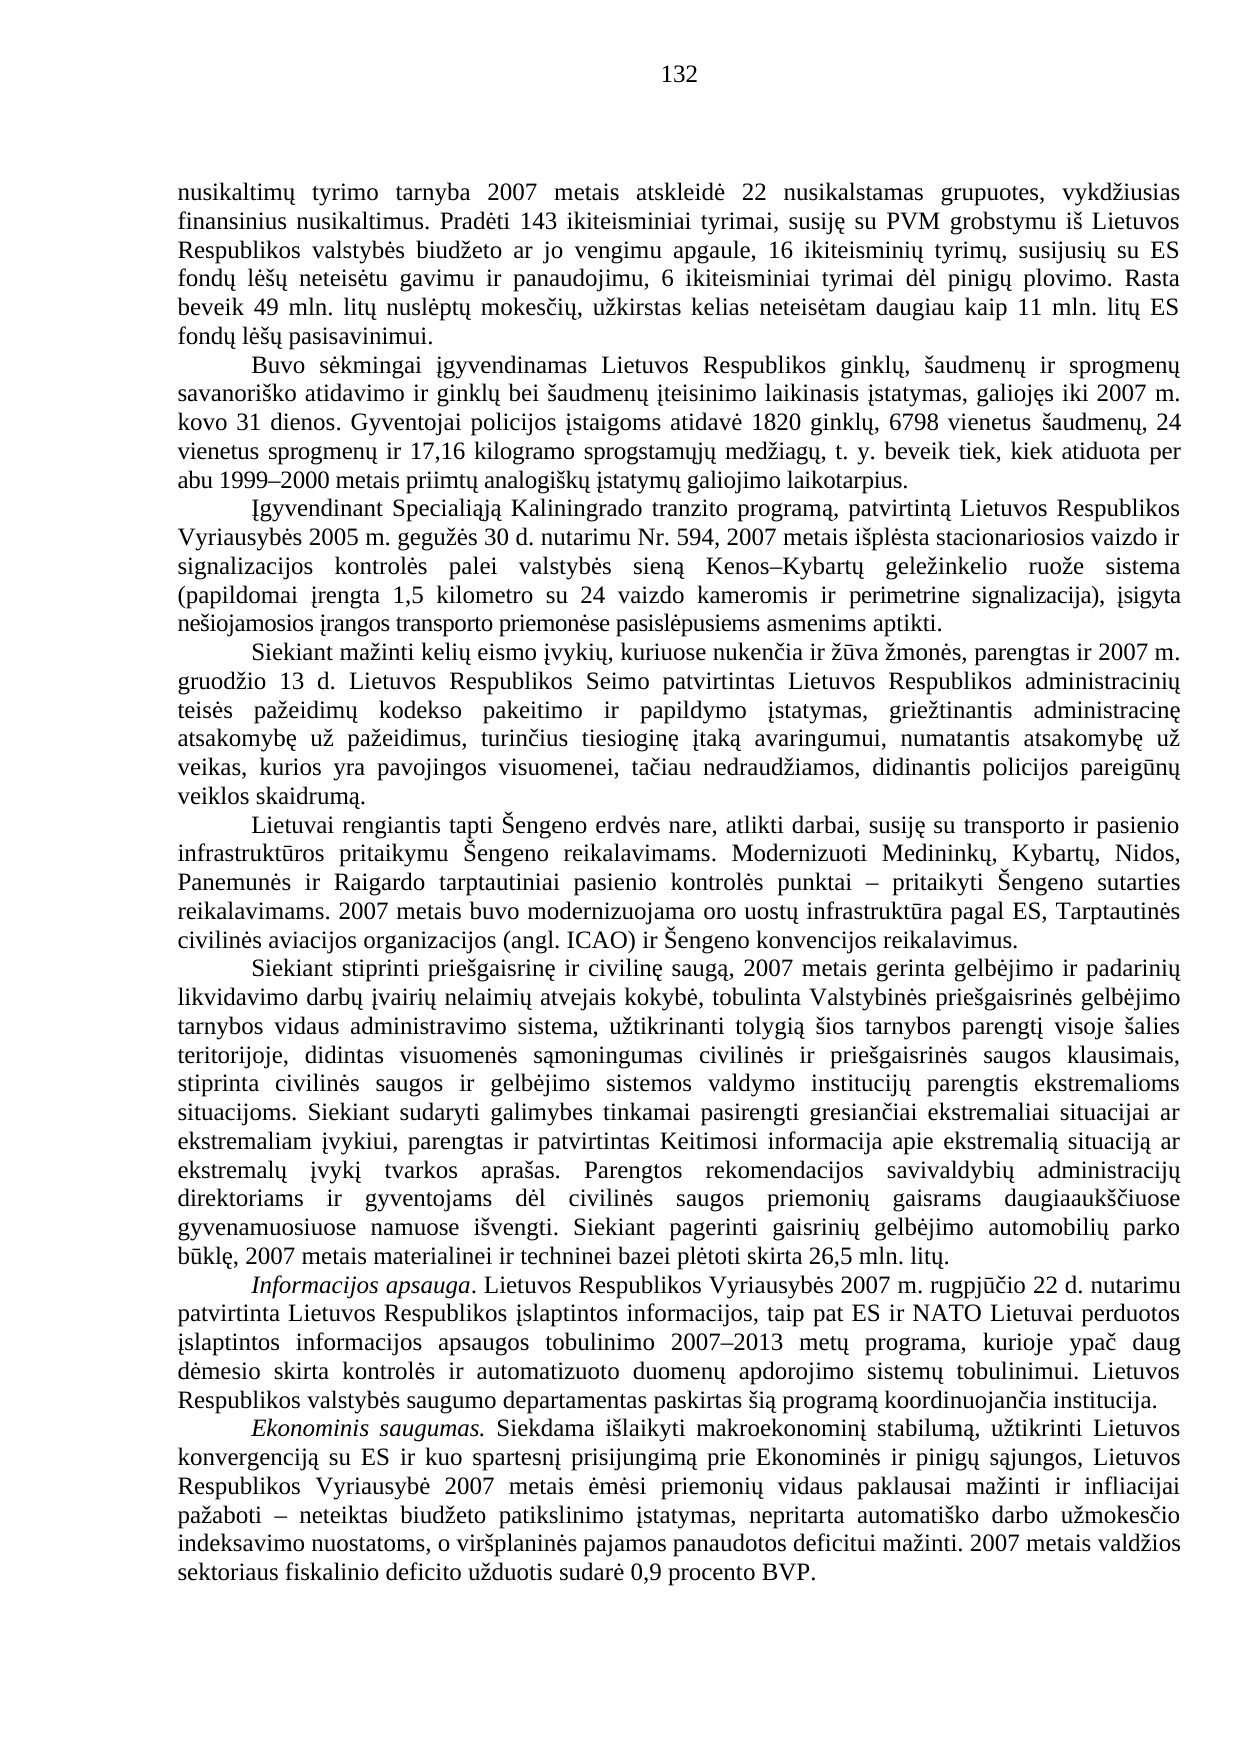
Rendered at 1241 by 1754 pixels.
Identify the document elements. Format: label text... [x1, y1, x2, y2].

text nusikaltimų tyrimo tarnyba 2007 metais atskleidė 22 nusikalstamas grupuotes, vykdžiusias finansinius nusikaltimus. Pradėti 143 ikiteisminiai tyrimai, susiję su PVM grobstymu iš Lietuvos Respublikos valstybės biudžeto ar jo vengimu apgaule, 16 ikiteisminių tyrimų, susijusių su ES fondų lėšų neteisėtu gavimu ir panaudojimu, 6 ikiteisminiai tyrimai dėl pinigų plovimo. Rasta beveik 49 mln. litų nuslėptų mokesčių, užkirstas kelias neteisėtam daugiau kaip 11 mln. litų ES fondų lėšų pasisavinimui. [177, 177, 1181, 350]
text Lietuvai rengiantis tapti Šengeno erdvės nare, atlikti darbai, susiję su transporto ir pasienio infrastruktūros pritaikymu Šengeno reikalavimams. Modernizuoti Medininkų, Kybartų, Nidos, Panemunės ir Raigardo tarptautiniai pasienio kontrolės punktai – pritaikyti Šengeno sutarties reikalavimams. 2007 metais buvo modernizuojama oro uostų infrastruktūra pagal ES, Tarptautinės civilinės aviacijos organizacijos (angl. ICAO) ir Šengeno konvencijos reikalavimus. [177, 810, 1181, 953]
text Siekiant mažinti kelių eismo įvykių, kuriuose nukenčia ir žūva žmonės, parengtas ir 2007 m. gruodžio 13 d. Lietuvos Respublikos Seimo patvirtintas Lietuvos Respublikos administracinių teisės pažeidimų kodekso pakeitimo ir papildymo įstatymas, griežtinantis administracinę atsakomybę už pažeidimus, turinčius tiesioginę įtaką avaringumui, numatantis atsakomybę už veikas, kurios yra pavojingos visuomenei, tačiau nedraudžiamos, didinantis policijos pareigūnų veiklos skaidrumą. [177, 637, 1181, 810]
text Ekonominis saugumas. Siekdama išlaikyti makroekonominį stabilumą, užtikrinti Lietuvos konvergenciją su ES ir kuo spartesnį prisijungimą prie Ekonominės ir pinigų sąjungos, Lietuvos Respublikos Vyriausybė 2007 metais ėmėsi priemonių vidaus paklausai mažinti ir infliacijai pažaboti – neteiktas biudžeto patikslinimo įstatymas, nepritarta automatiško darbo užmokesčio indeksavimo nuostatoms, o viršplaninės pajamos panaudotos deficitui mažinti. 2007 metais valdžios sektoriaus fiskalinio deficito užduotis sudarė 0,9 procento BVP. [177, 1413, 1181, 1586]
text Informacijos apsauga. Lietuvos Respublikos Vyriausybės 2007 m. rugpjūčio 22 d. nutarimu patvirtinta Lietuvos Respublikos įslaptintos informacijos, taip pat ES ir NATO Lietuvai perduotos įslaptintos informacijos apsaugos tobulinimo 2007–2013 metų programa, kurioje ypač daug dėmesio skirta kontrolės ir automatizuoto duomenų apdorojimo sistemų tobulinimui. Lietuvos Respublikos valstybės saugumo departamentas paskirtas šią programą koordinuojančia institucija. [177, 1270, 1181, 1413]
text Buvo sėkmingai įgyvendinamas Lietuvos Respublikos ginklų, šaudmenų ir sprogmenų savanoriško atidavimo ir ginklų bei šaudmenų įteisinimo laikinasis įstatymas, galiojęs iki 2007 m. kovo 31 dienos. Gyventojai policijos įstaigoms atidavė 1820 ginklų, 6798 vienetus šaudmenų, 24 vienetus sprogmenų ir 17,16 kilogramo sprogstamųjų medžiagų, t. y. beveik tiek, kiek atiduota per abu 1999–2000 metais priimtų analogiškų įstatymų galiojimo laikotarpius. [177, 350, 1181, 493]
text Įgyvendinant Specialiąją Kaliningrado tranzito programą, patvirtintą Lietuvos Respublikos Vyriausybės 2005 m. gegužės 30 d. nutarimu Nr. 594, 2007 metais išplėsta stacionariosios vaizdo ir signalizacijos kontrolės palei valstybės sieną Kenos–Kybartų geležinkelio ruože sistema (papildomai įrengta 1,5 kilometro su 24 vaizdo kameromis ir perimetrine signalizacija), įsigyta nešiojamosios įrangos transporto priemonėse pasislėpusiems asmenims aptikti. [177, 493, 1181, 637]
text Siekiant stiprinti priešgaisrinę ir civilinę saugą, 2007 metais gerinta gelbėjimo ir padarinių likvidavimo darbų įvairių nelaimių atvejais kokybė, tobulinta Valstybinės priešgaisrinės gelbėjimo tarnybos vidaus administravimo sistema, užtikrinanti tolygią šios tarnybos parengtį visoje šalies teritorijoje, didintas visuomenės sąmoningumas civilinės ir priešgaisrinės saugos klausimais, stiprinta civilinės saugos ir gelbėjimo sistemos valdymo institucijų parengtis ekstremalioms situacijoms. Siekiant sudaryti galimybes tinkamai pasirengti gresiančiai ekstremaliai situacijai ar ekstremaliam įvykiui, parengtas ir patvirtintas Keitimosi informacija apie ekstremalią situaciją ar ekstremalų įvykį tvarkos aprašas. Parengtos rekomendacijos savivaldybių administracijų direktoriams ir gyventojams dėl civilinės saugos priemonių gaisrams daugiaaukščiuose gyvenamuosiuose namuose išvengti. Siekiant pagerinti gaisrinių gelbėjimo automobilių parko būklę, 2007 metais materialinei ir techninei bazei plėtoti skirta 26,5 mln. litų. [177, 953, 1181, 1270]
